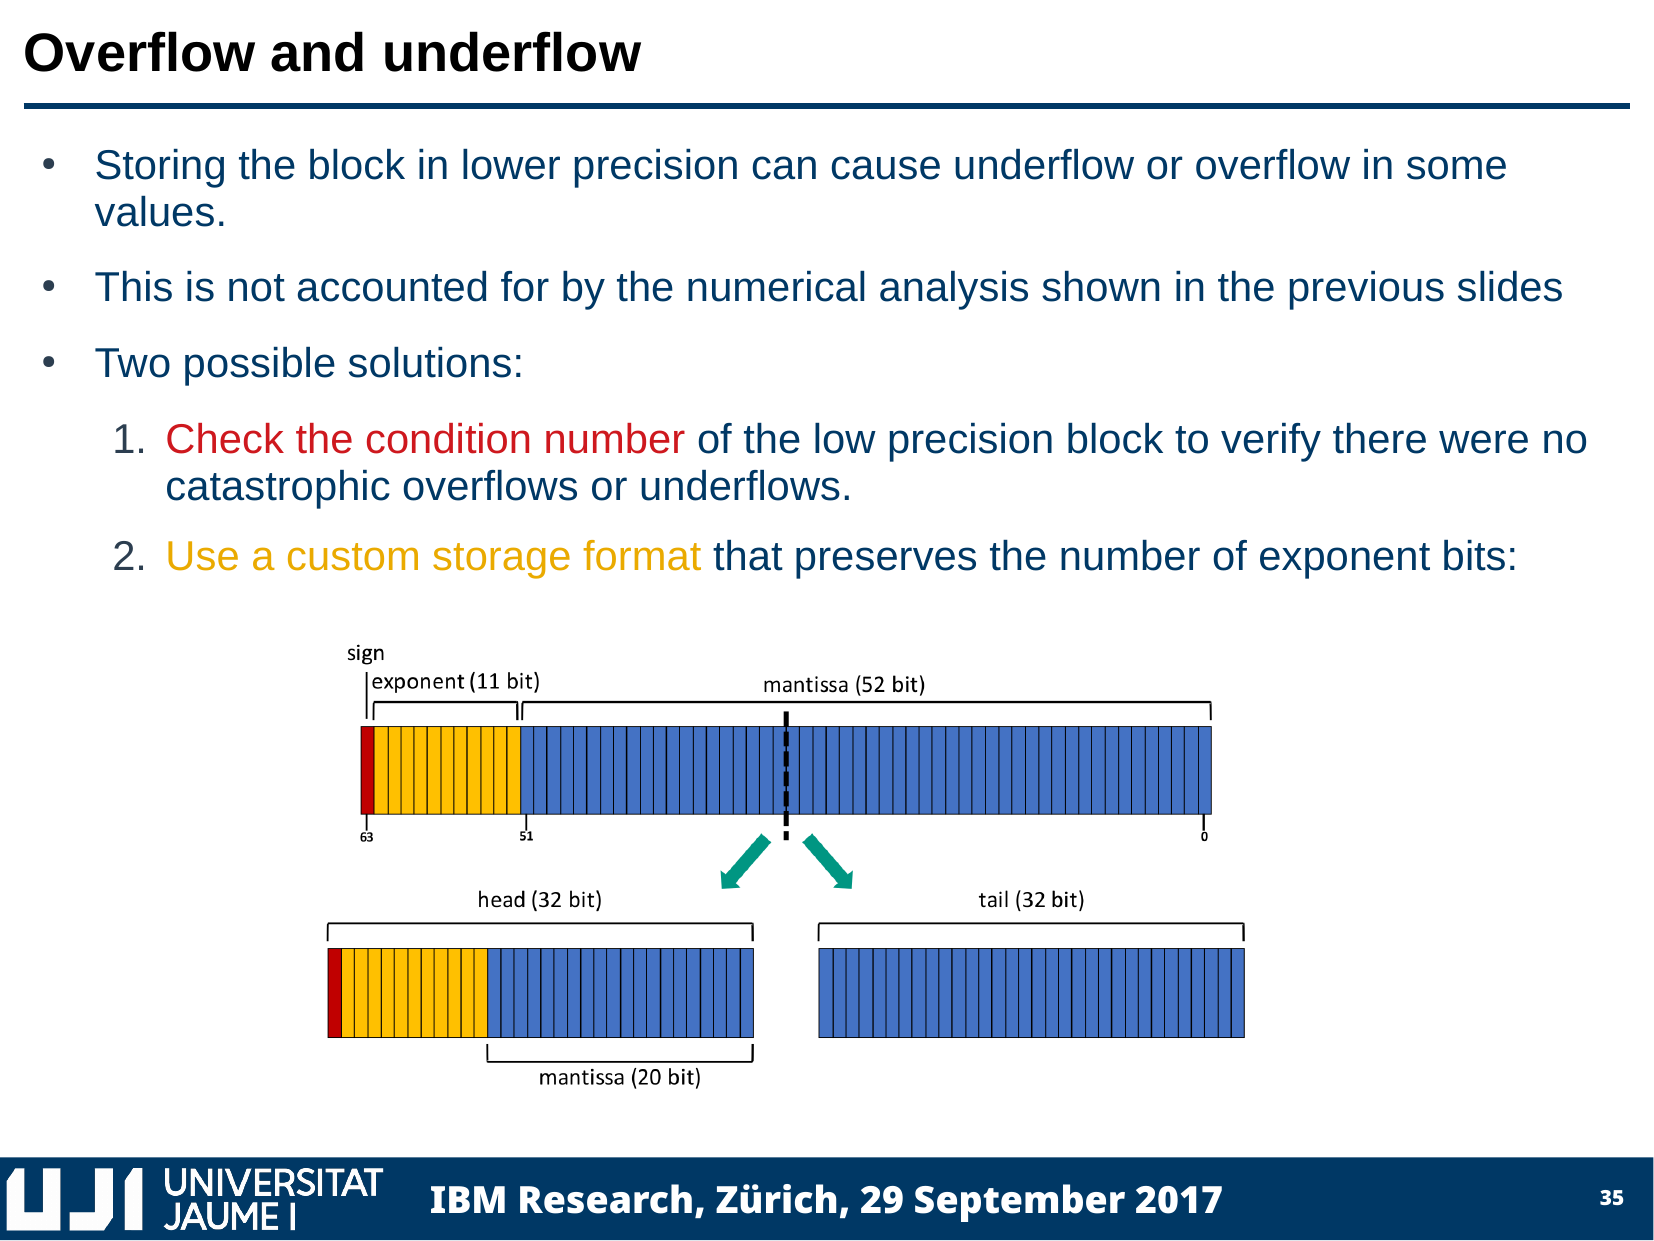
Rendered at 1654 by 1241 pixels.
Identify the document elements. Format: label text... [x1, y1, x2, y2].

list Storing the block in lower precision can cause underflow or overflow in some values. This is not accounted for by the numerical analysis shown in the previous slides Two possible solutions: Check the condition number of the low precision block to verify there were no catastrophic overflows or underflows. Use a custom storage format that preserves the number of exponent bits: [23, 141, 1630, 1134]
title Overflow and underflow [23, 0, 1630, 107]
picture [0, 1158, 390, 1241]
picture [318, 627, 1249, 1099]
